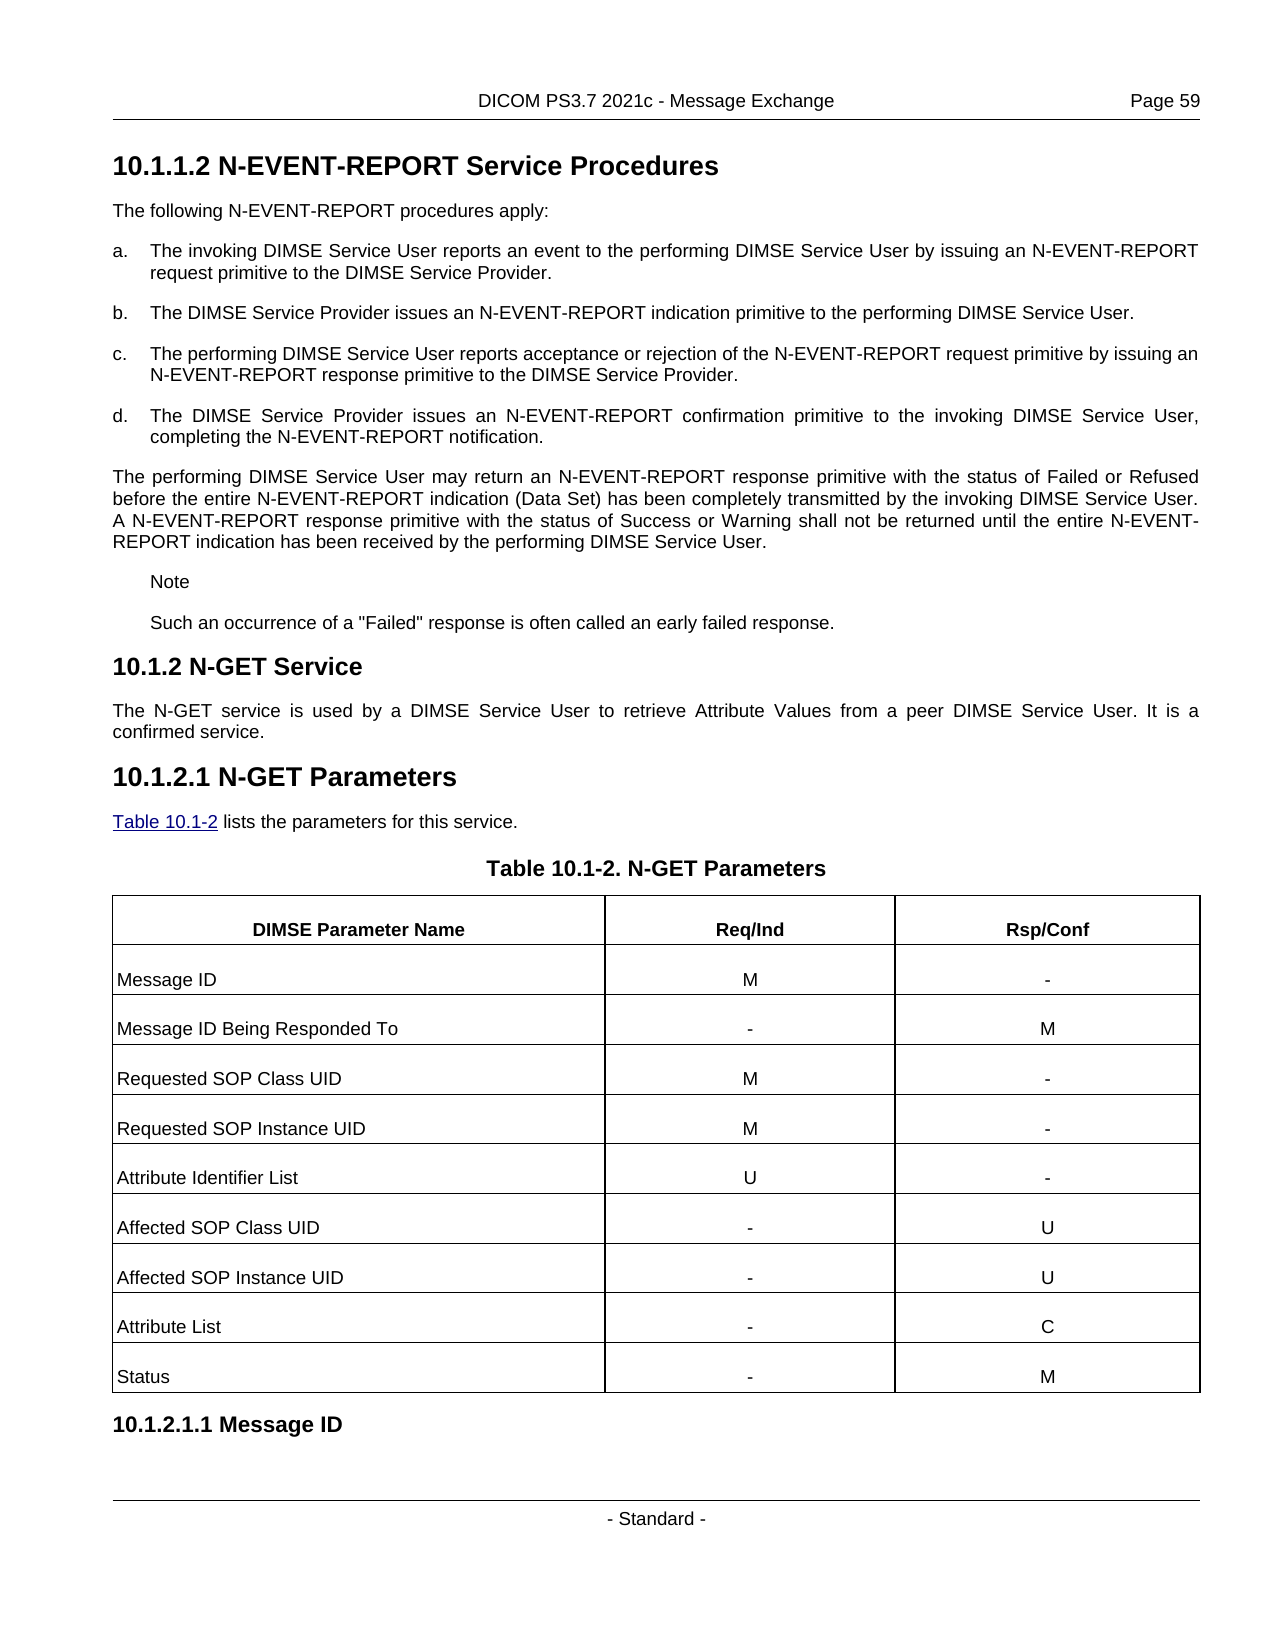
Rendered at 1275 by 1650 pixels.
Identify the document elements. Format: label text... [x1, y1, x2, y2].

table_cell - [896, 945, 1199, 994]
table_cell Status [113, 1343, 604, 1392]
table_cell U [896, 1194, 1199, 1242]
text The performing DIMSE Service User may return an N-EVENT-REPORT response primitive with the status of Failed or Refused before the entire N-EVENT-REPORT indication (Data Set) has been completely transmitted by the invoking DIMSE Service User. A N-EVENT-REPORT response primitive with the status of Success or Warning shall not be returned until the entire N-EVENT-REPORT indication has been received by the performing DIMSE Service User. [112, 466, 1200, 552]
text d. The DIMSE Service Provider issues an N-EVENT-REPORT confirmation primitive to the invoking DIMSE Service User, completing the N-EVENT-REPORT notification. [112, 404, 1200, 447]
table_cell Message ID [113, 945, 604, 994]
text 10.1.1.2 N-EVENT-REPORT Service Procedures [112, 150, 1200, 181]
table_cell Requested SOP Class UID [113, 1045, 604, 1093]
table_cell M [606, 1095, 894, 1143]
table_cell Attribute Identifier List [113, 1144, 604, 1193]
text 10.1.2.1 N-GET Parameters [112, 761, 1200, 792]
table_header DIMSE Parameter Name [113, 896, 604, 944]
table_cell - [896, 1144, 1199, 1193]
table_cell M [606, 1045, 894, 1093]
table_header Rsp/Conf [896, 896, 1199, 944]
table_cell M [896, 995, 1199, 1044]
text c. The performing DIMSE Service User reports acceptance or rejection of the N-EVENT-REPORT request primitive by issuing an N-EVENT-REPORT response primitive to the DIMSE Service Provider. [112, 342, 1200, 386]
text Table 10.1-2 lists the parameters for this service. [112, 811, 1200, 833]
table_cell - [606, 1343, 894, 1392]
table_cell - [896, 1095, 1199, 1143]
table_cell Affected SOP Instance UID [113, 1244, 604, 1292]
table_cell U [606, 1144, 894, 1193]
table_header Req/Ind [606, 896, 894, 944]
table_cell - [606, 1293, 894, 1342]
text Such an occurrence of a "Failed" response is often called an early failed response. [150, 612, 1162, 633]
table_cell Affected SOP Class UID [113, 1194, 604, 1242]
text The following N-EVENT-REPORT procedures apply: [112, 200, 1200, 222]
table_cell M [896, 1343, 1199, 1392]
table_cell - [606, 1194, 894, 1242]
table_cell C [896, 1293, 1199, 1342]
text Table 10.1-2. N-GET Parameters [112, 855, 1200, 881]
text 10.1.2.1.1 Message ID [112, 1411, 1200, 1437]
table_cell - [606, 1244, 894, 1292]
table_cell Requested SOP Instance UID [113, 1095, 604, 1143]
text The N-GET service is used by a DIMSE Service User to retrieve Attribute Values from a peer DIMSE Service User. It is a confirmed service. [112, 699, 1200, 742]
text b. The DIMSE Service Provider issues an N-EVENT-REPORT indication primitive to the performing DIMSE Service User. [112, 302, 1200, 324]
table_cell - [896, 1045, 1199, 1093]
table_cell U [896, 1244, 1199, 1292]
table_cell M [606, 945, 894, 994]
table_cell - [606, 995, 894, 1044]
table_cell Attribute List [113, 1293, 604, 1342]
table_cell Message ID Being Responded To [113, 995, 604, 1044]
text 10.1.2 N-GET Service [112, 652, 1200, 681]
text Note [150, 571, 1162, 593]
text a. The invoking DIMSE Service User reports an event to the performing DIMSE Service User by issuing an N-EVENT-REPORT request primitive to the DIMSE Service Provider. [112, 240, 1200, 283]
